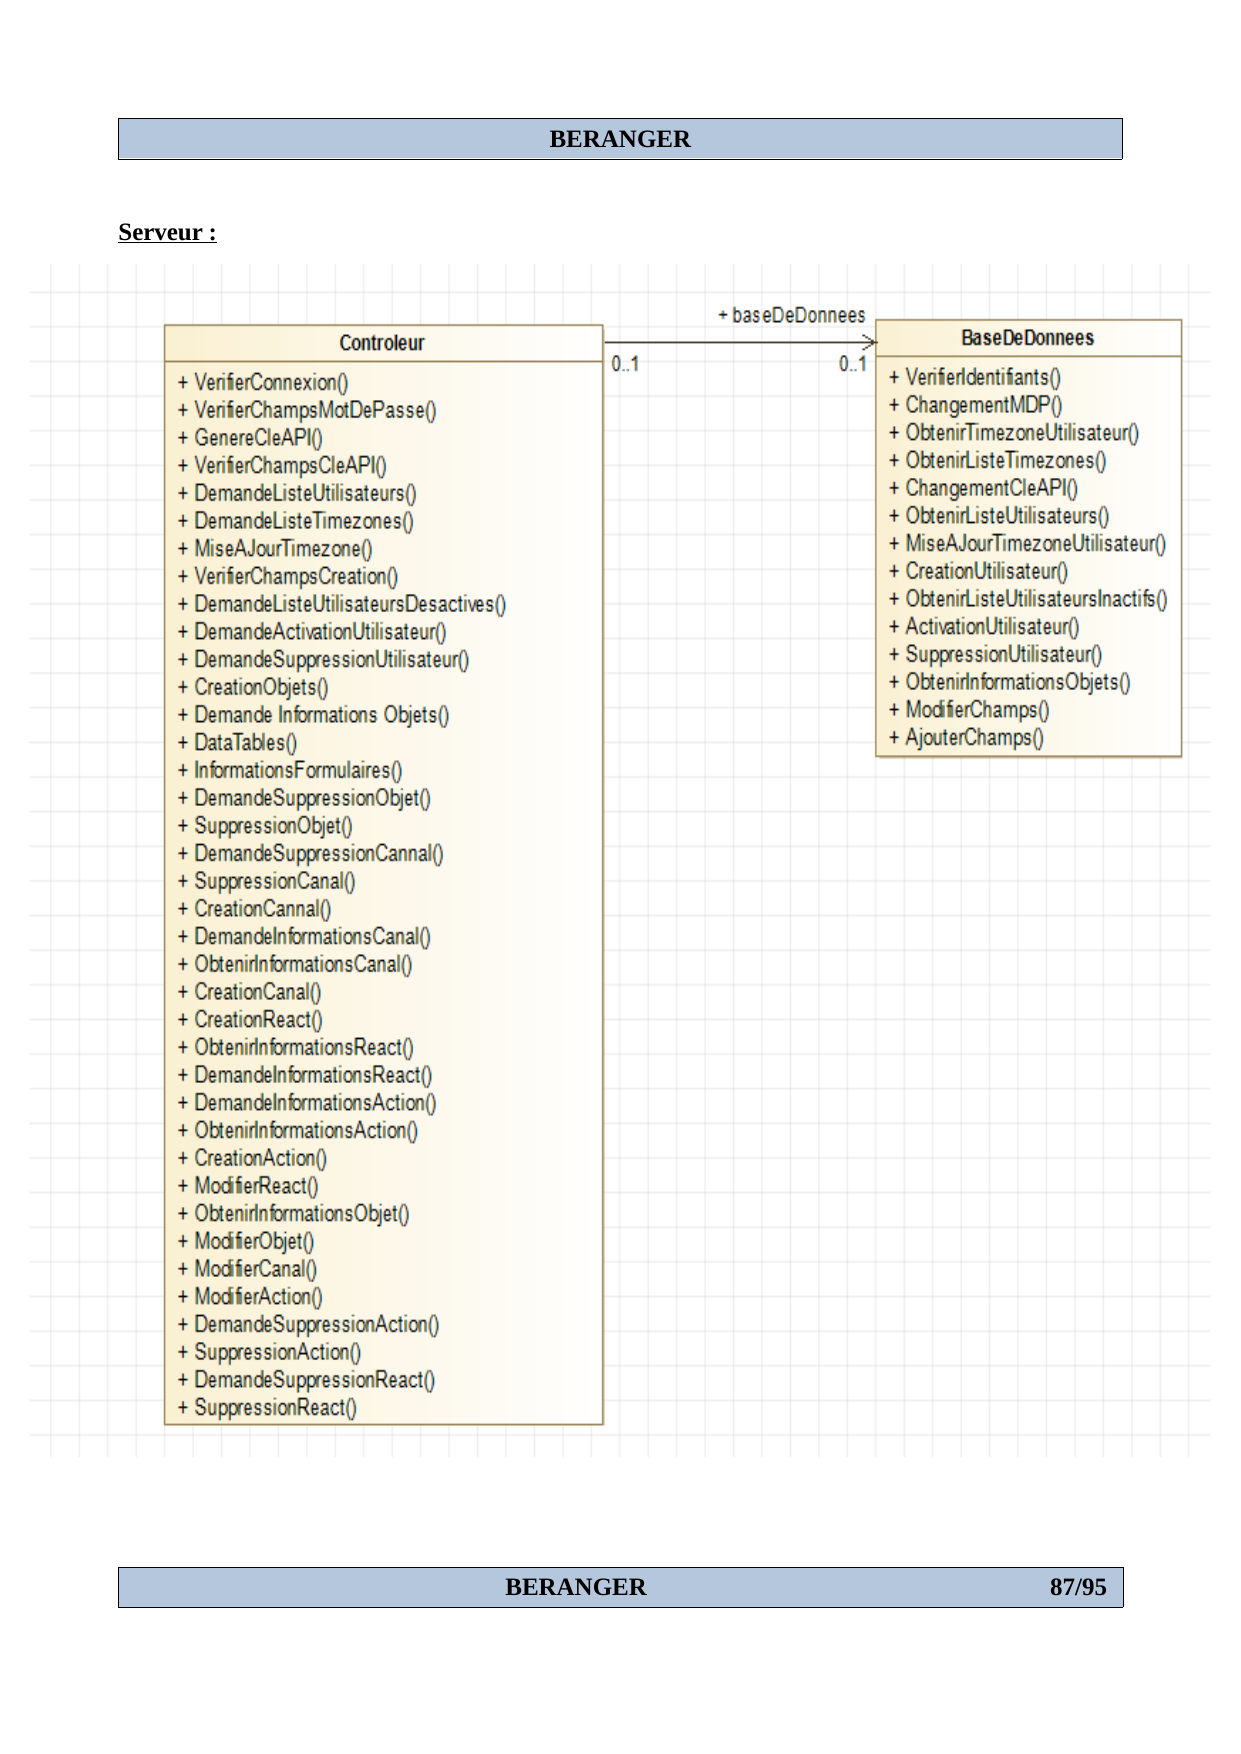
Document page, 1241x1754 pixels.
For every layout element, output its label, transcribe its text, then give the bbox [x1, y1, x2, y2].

text Serveur : [118, 217, 1122, 246]
picture [29, 264, 1211, 1457]
